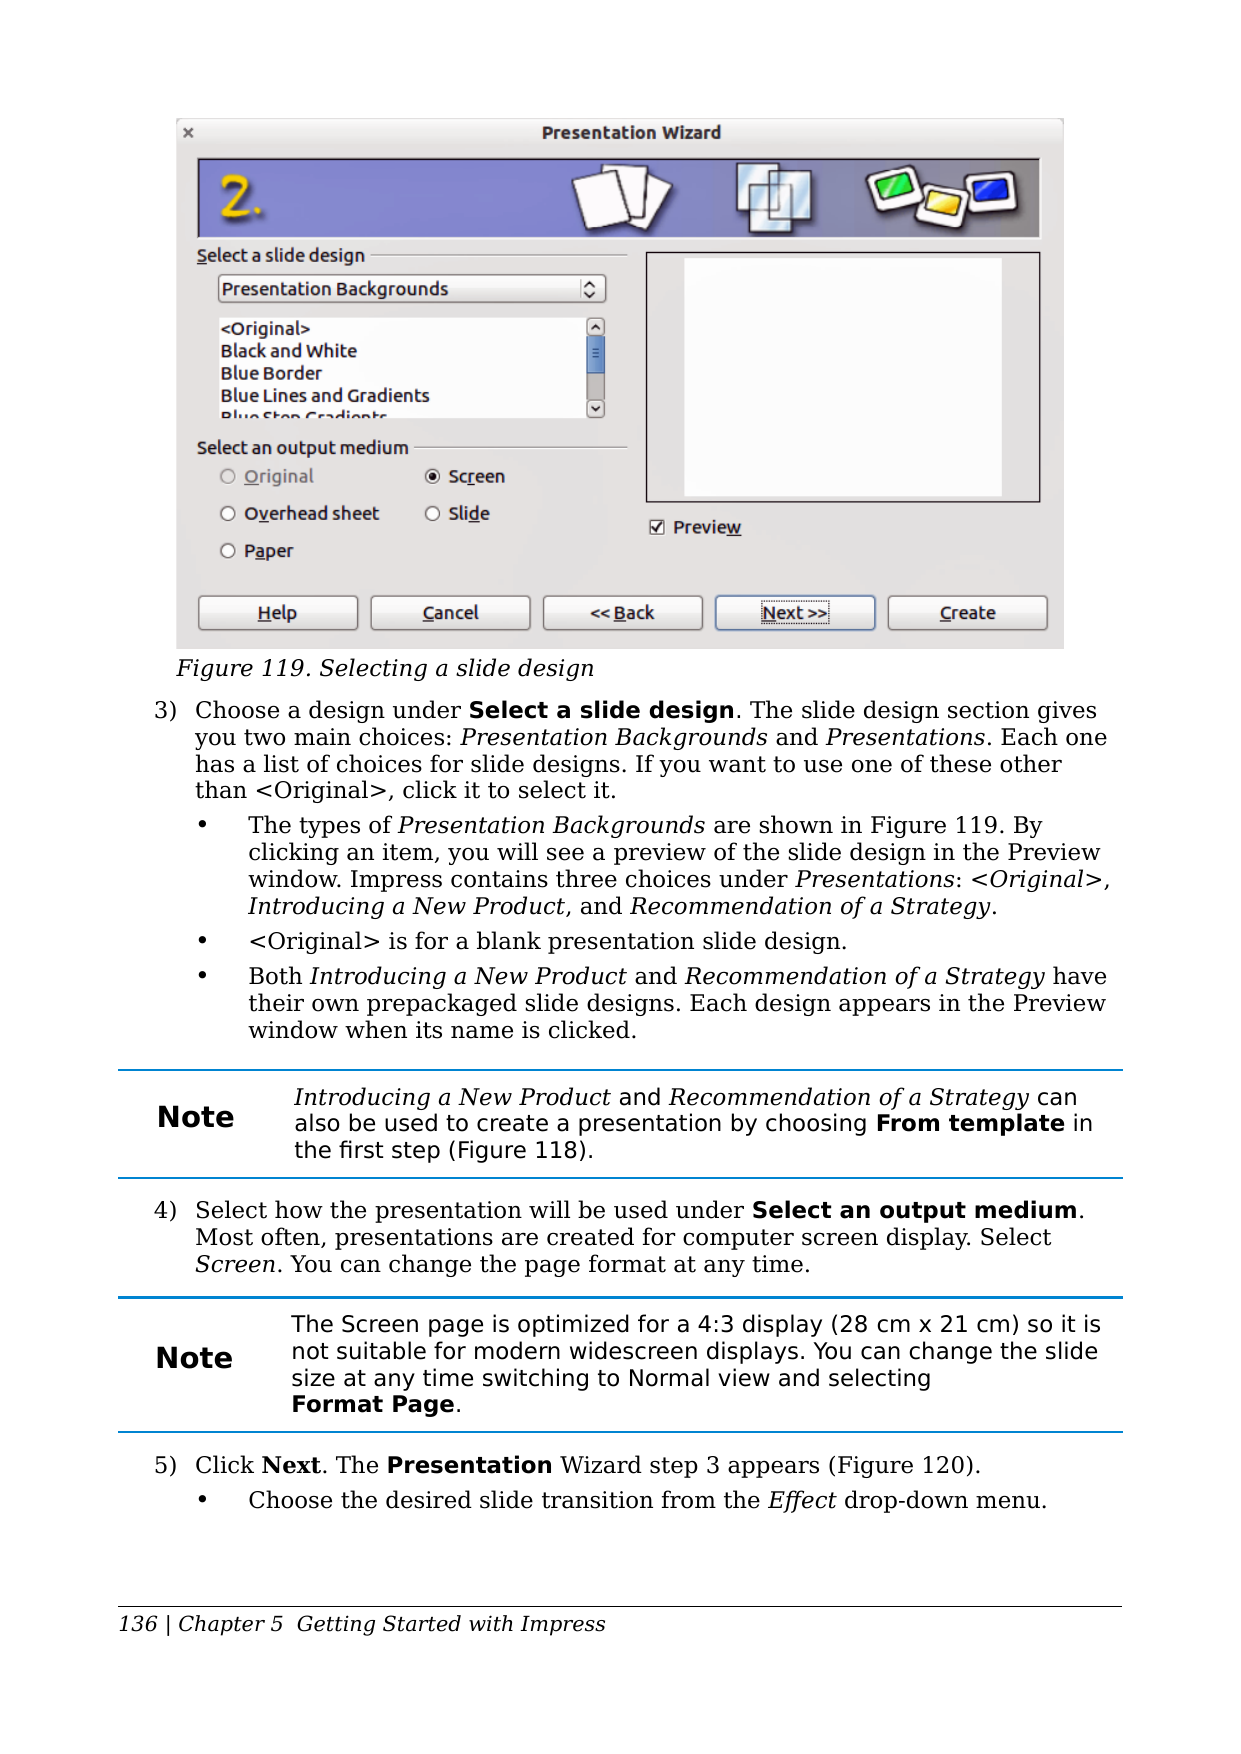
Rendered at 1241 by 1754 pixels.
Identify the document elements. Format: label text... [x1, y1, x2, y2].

list Choose the desired slide transition from the Effect drop-down menu. [195, 1485, 1122, 1514]
table_header Introducing a New Product and Recommendation of a Strategy can also be used to create a presentation by choosing From template in the first step (Figure 118). [273, 1071, 1123, 1177]
list Click Next. The Presentation Wizard step 3 appears (Figure 120). [177, 1452, 1122, 1479]
list Select how the presentation will be used under Select an output medium. Most often, presentations are created for computer screen display. Select Screen. You can change the page format at any time. [177, 1198, 1122, 1278]
list Both Introducing a New Product and Recommendation of a Strategy have their own prepackaged slide designs. Each design appears in the Preview window when its name is clicked. [195, 961, 1122, 1044]
picture [176, 118, 1064, 649]
list The types of Presentation Backgrounds are shown in Figure 119. By clicking an item, you will see a preview of the slide design in the Preview window. Impress contains three choices under Presentations: <Original>, Introducing a New Product, and Recommendation of a Strategy. [195, 810, 1122, 919]
list <Original> is for a blank presentation slide design. [195, 926, 1122, 955]
list Choose a design under Select a slide design. The slide design section gives you two main choices: Presentation Backgrounds and Presentations. Each one has a list of choices for slide designs. If you want to use one of these other than <Original>, click it to select it. [177, 697, 1122, 804]
table_header The Screen page is optimized for a 4:3 display (28 cm x 21 cm) so it is not suitable for modern widescreen displays. You can change the slide size at any time switching to Normal view and selecting Format Page. [270, 1299, 1123, 1431]
text Figure 119. Selecting a slide design [176, 655, 1064, 682]
table_header Note [118, 1071, 273, 1177]
table_header Note [118, 1299, 270, 1431]
